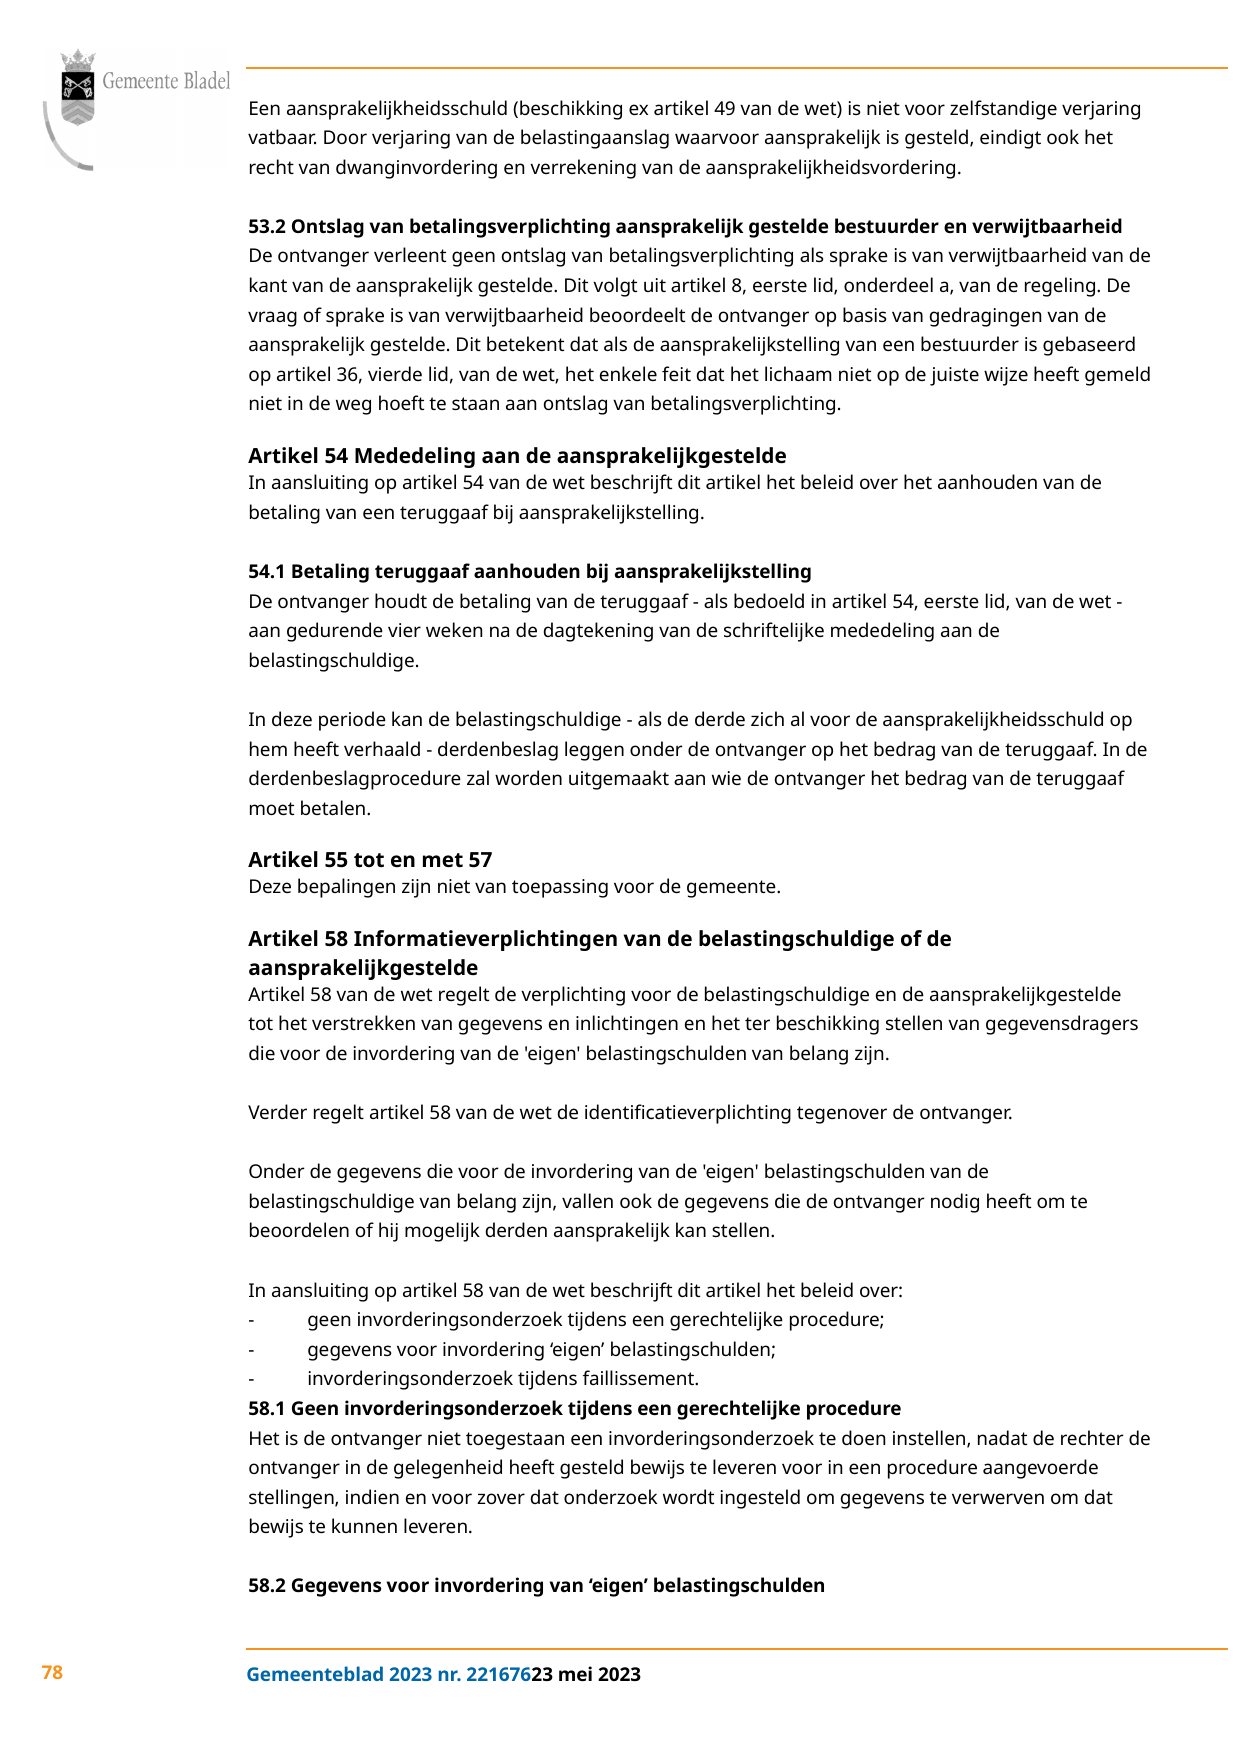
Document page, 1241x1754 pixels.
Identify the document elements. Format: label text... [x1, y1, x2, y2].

text De ontvanger verleent geen ontslag van betalingsverplichting als sprake is van verwijtbaarheid van de kant van de aansprakelijk gestelde. Dit volgt uit artikel 8, eerste lid, onderdeel a, van de regeling. De vraag of sprake is van verwijtbaarheid beoordeelt de ontvanger op basis van gedragingen van de aansprakelijk gestelde. Dit betekent dat als de aansprakelijkstelling van een bestuurder is gebaseerd op artikel 36, vierde lid, van de wet, het enkele feit dat het lichaam niet op de juiste wijze heeft gemeld niet in de weg hoeft te staan aan ontslag van betalingsverplichting. [248, 243, 1152, 416]
text In aansluiting op artikel 58 van de wet beschrijft dit artikel het beleid over: [248, 1277, 1152, 1303]
text Deze bepalingen zijn niet van toepassing voor de gemeente. [248, 874, 1152, 899]
list gegevens voor invordering ‘eigen’ belastingschulden; [248, 1336, 1152, 1362]
text Artikel 54 Mededeling aan de aansprakelijkgestelde [248, 441, 1152, 469]
text 58.2 Gegevens voor invordering van ‘eigen’ belastingschulden [248, 1573, 1152, 1598]
text 53.2 Ontslag van betalingsverplichting aansprakelijk gestelde bestuurder en verwijtbaarheid [248, 213, 1152, 239]
text Onder de gegevens die voor de invordering van de 'eigen' belastingschulden van de belastingschuldige van belang zijn, vallen ook de gegevens die de ontvanger nodig heeft om te beoordelen of hij mogelijk derden aansprakelijk kan stellen. [248, 1158, 1152, 1243]
text Verder regelt artikel 58 van de wet de identificatieverplichting tegenover de ontvanger. [248, 1099, 1152, 1125]
text Het is de ontvanger niet toegestaan een invorderingsonderzoek te doen instellen, nadat de rechter de ontvanger in de gelegenheid heeft gesteld bewijs te leveren voor in een procedure aangevoerde stellingen, indien en voor zover dat onderzoek wordt ingesteld om gegevens te verwerven om dat bewijs te kunnen leveren. [248, 1425, 1152, 1539]
list invorderingsonderzoek tijdens faillissement. [248, 1366, 1152, 1391]
text Een aansprakelijkheidsschuld (beschikking ex artikel 49 van de wet) is niet voor zelfstandige verjaring vatbaar. Door verjaring van de belastingaanslag waarvoor aansprakelijk is gesteld, eindigt ook het recht van dwanginvordering en verrekening van de aansprakelijkheidsvordering. [248, 95, 1152, 180]
text In aansluiting op artikel 54 van de wet beschrijft dit artikel het beleid over het aanhouden van de betaling van een teruggaaf bij aansprakelijkstelling. [248, 469, 1152, 525]
list geen invorderingsonderzoek tijdens een gerechtelijke procedure; [248, 1306, 1152, 1332]
text 54.1 Betaling teruggaaf aanhouden bij aansprakelijkstelling [248, 558, 1152, 584]
text Artikel 58 van de wet regelt de verplichting voor de belastingschuldige en de aansprakelijkgestelde tot het verstrekken van gegevens en inlichtingen en het ter beschikking stellen van gegevensdragers die voor de invordering van de 'eigen' belastingschulden van belang zijn. [248, 981, 1152, 1066]
text Artikel 55 tot en met 57 [248, 845, 1152, 874]
text 58.1 Geen invorderingsonderzoek tijdens een gerechtelijke procedure [248, 1395, 1152, 1421]
text In deze periode kan de belastingschuldige - als de derde zich al voor de aansprakelijkheidsschuld op hem heeft verhaald - derdenbeslag leggen onder de ontvanger op het bedrag van de teruggaaf. In de derdenbeslagprocedure zal worden uitgemaakt aan wie de ontvanger het bedrag van de teruggaaf moet betalen. [248, 706, 1152, 821]
text Artikel 58 Informatieverplichtingen van de belastingschuldige of de aansprakelijkgestelde [248, 924, 1152, 981]
text De ontvanger houdt de betaling van de teruggaaf - als bedoeld in artikel 54, eerste lid, van de wet - aan gedurende vier weken na de dagtekening van de schriftelijke mededeling aan de belastingschuldige. [248, 588, 1152, 673]
picture [41, 47, 231, 172]
